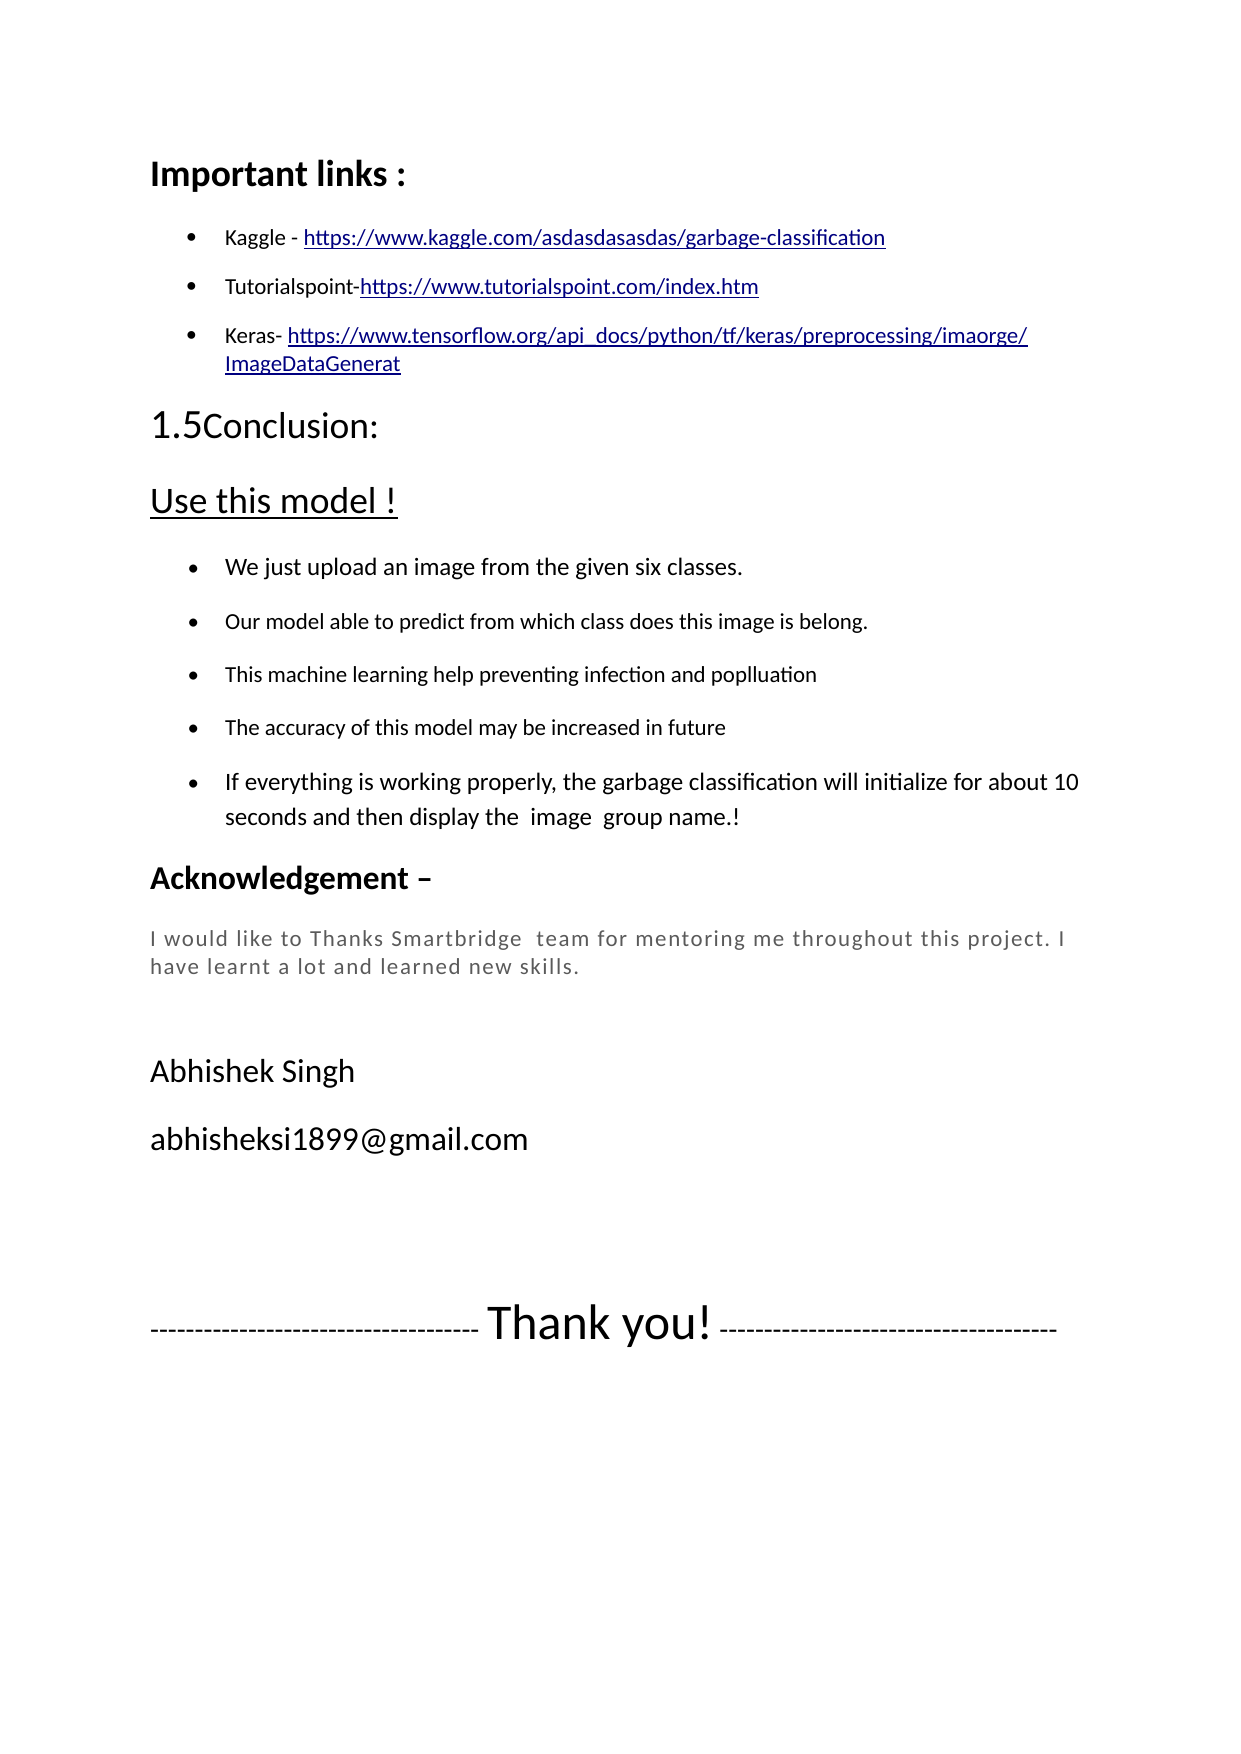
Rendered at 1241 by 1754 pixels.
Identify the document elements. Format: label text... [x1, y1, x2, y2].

text 1.5Conclusion: [150, 398, 1090, 449]
list Our model able to predict from which class does this image is belong. [187, 607, 1090, 635]
list The accuracy of this model may be increased in future [187, 713, 1090, 741]
list If everything is working properly, the garbage classification will initialize for about 10 seconds and then display the image group name.! [187, 766, 1090, 831]
text Acknowledgement – [150, 857, 1090, 897]
subtitle I would like to Thanks Smartbridge team for mentoring me throughout this project. I have learnt a lot and learned new skills. [150, 924, 1090, 980]
list Keras- https://www.tensorflow.org/api_docs/python/tf/keras/preprocessing/imaorge/ImageDataGenerat [187, 321, 1090, 377]
text abhisheksi1899@gmail.com [150, 1118, 1090, 1158]
list Kaggle - https://www.kaggle.com/asdasdasasdas/garbage-classification [187, 223, 1090, 252]
list We just upload an image from the given six classes. [187, 551, 1090, 581]
text Use this model ! [150, 477, 1090, 523]
list Tutorialspoint-https://www.tutorialspoint.com/index.htm [187, 272, 1090, 300]
text ------------------------------------- Thank you! -------------------------------------- [150, 1291, 1090, 1352]
text Abhishek Singh [150, 1050, 1090, 1091]
text Important links : [150, 150, 1090, 196]
list This machine learning help preventing infection and poplluation [187, 660, 1090, 688]
